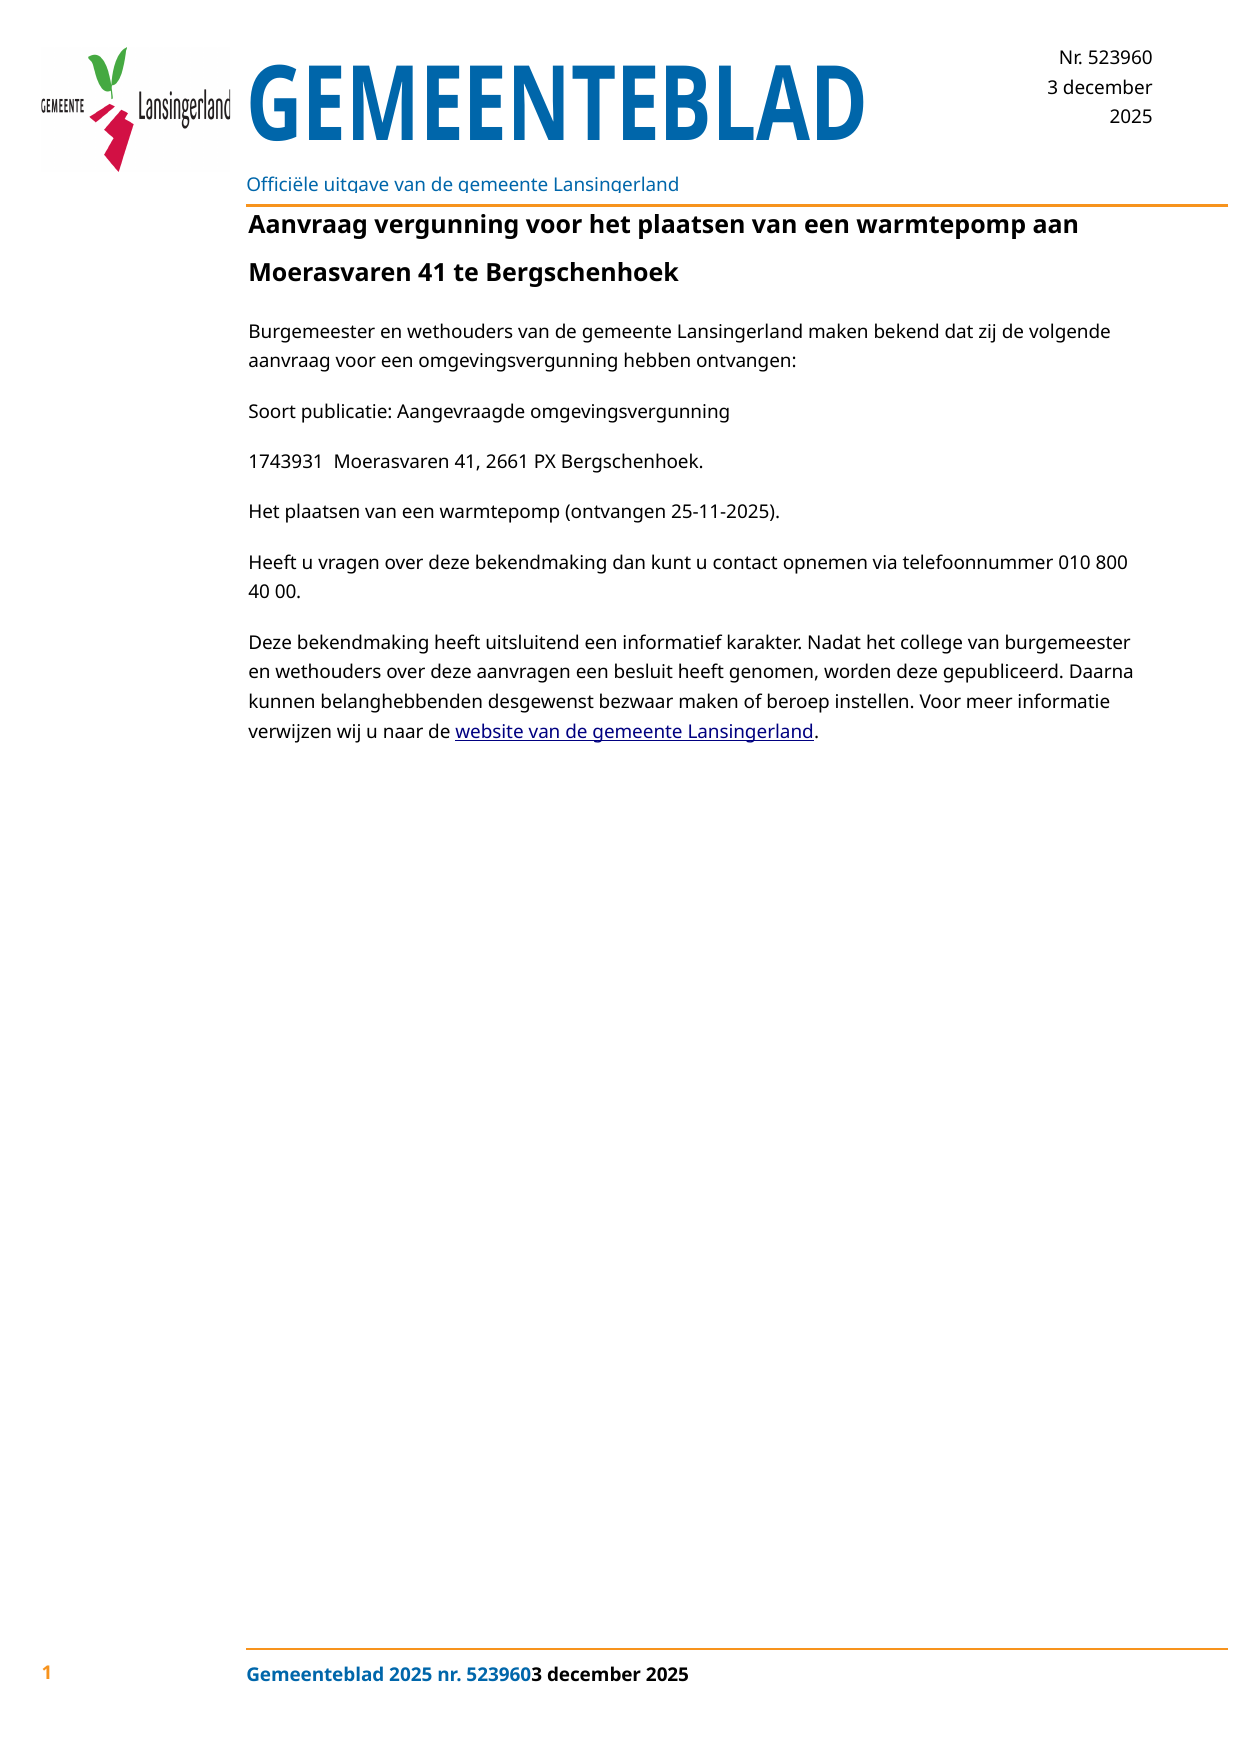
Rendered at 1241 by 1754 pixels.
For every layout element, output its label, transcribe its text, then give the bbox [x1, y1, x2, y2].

text Deze bekendmaking heeft uitsluitend een informatief karakter. Nadat het college van burgemeester en wethouders over deze aanvragen een besluit heeft genomen, worden deze gepubliceerd. Daarna kunnen belanghebbenden desgewenst bezwaar maken of beroep instellen. Voor meer informatie verwijzen wij u naar de website van de gemeente Lansingerland. [248, 629, 1152, 744]
text Soort publicatie: Aangevraagde omgevingsvergunning [248, 398, 1152, 424]
text Aanvraag vergunning voor het plaatsen van een warmtepomp aan Moerasvaren 41 te Bergschenhoek [248, 207, 1152, 288]
text 1743931 Moerasvaren 41, 2661 PX Bergschenhoek. [248, 448, 1152, 474]
text Heeft u vragen over deze bekendmaking dan kunt u contact opnemen via telefoonnummer 010 800 40 00. [248, 549, 1152, 604]
text Burgemeester en wethouders van de gemeente Lansingerland maken bekend dat zij de volgende aanvraag voor een omgevingsvergunning hebben ontvangen: [248, 318, 1152, 373]
picture [41, 47, 231, 172]
text Het plaatsen van een warmtepomp (ontvangen 25-11-2025). [248, 499, 1152, 524]
